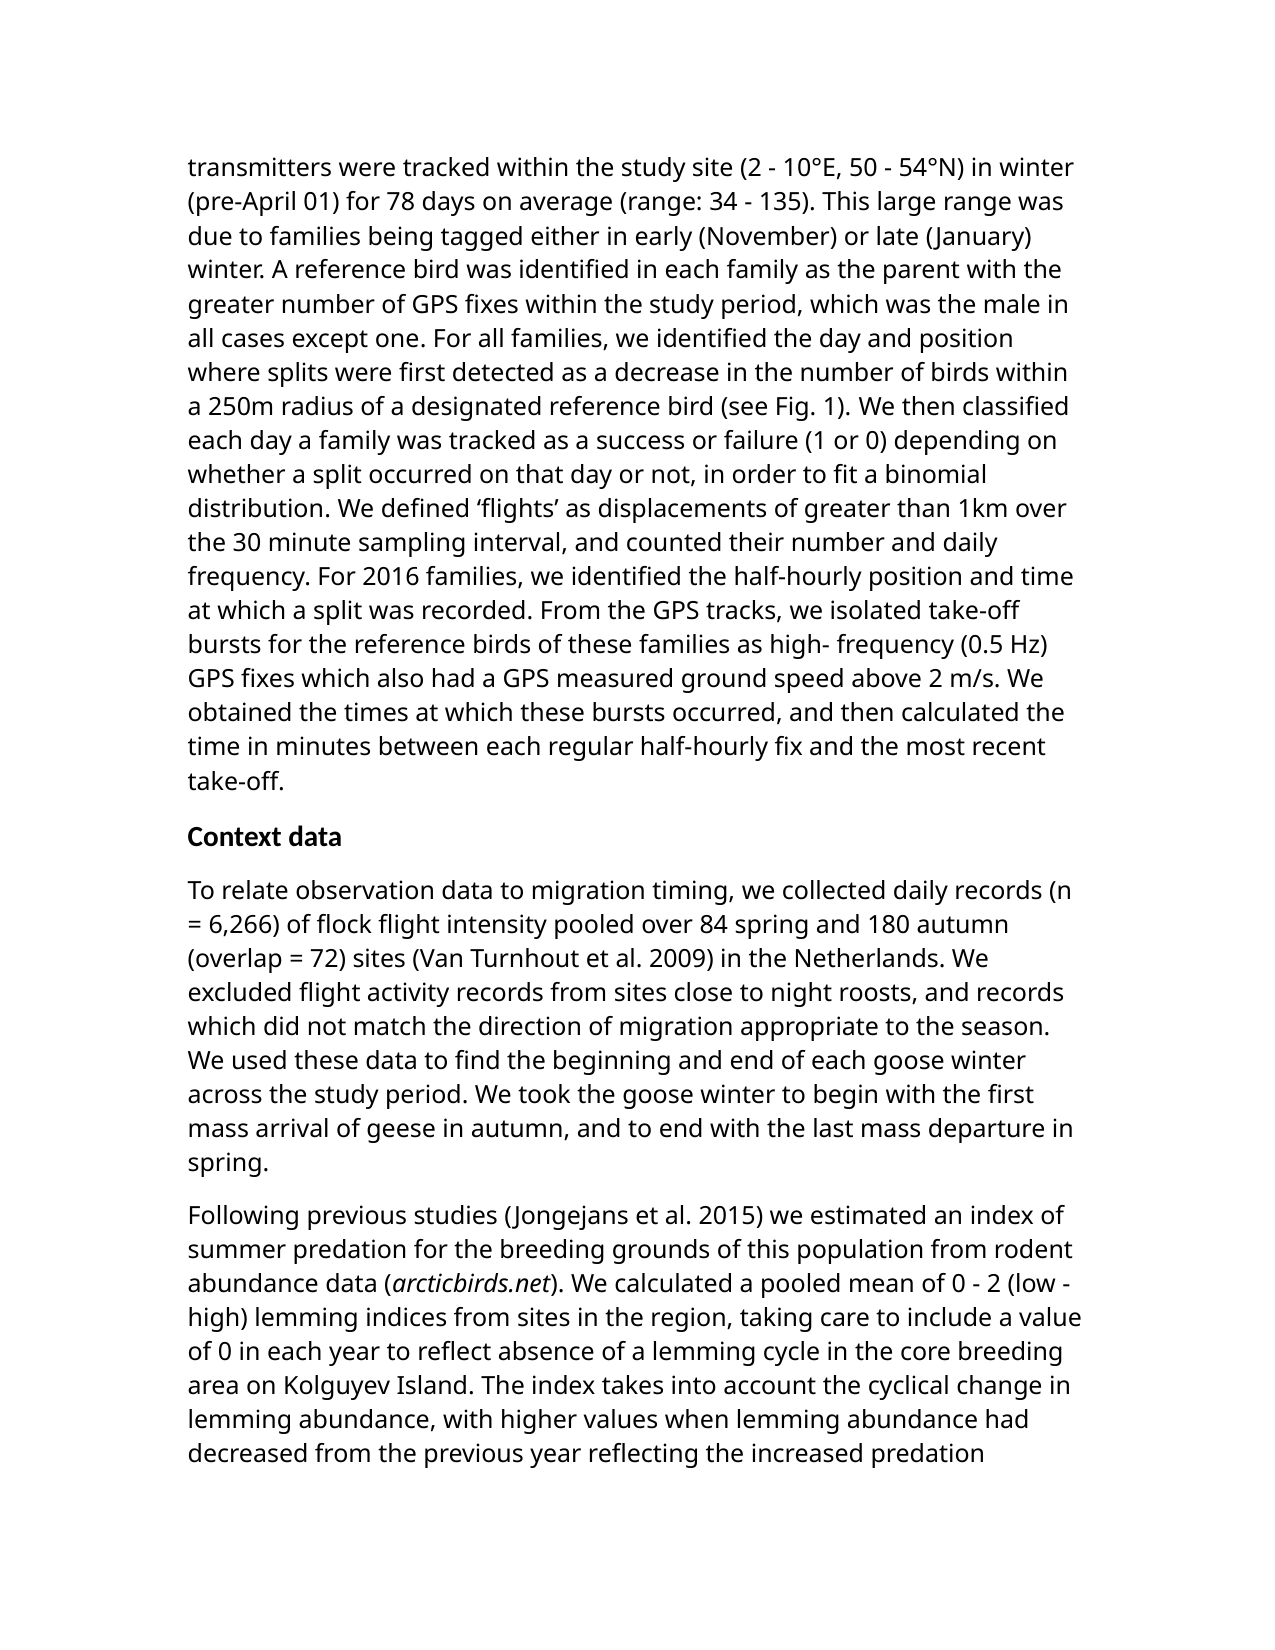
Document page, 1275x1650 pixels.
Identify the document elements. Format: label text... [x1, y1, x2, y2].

text Following previous studies (Jongejans et al. 2015) we estimated an index of summer predation for the breeding grounds of this population from rodent abundance data (arcticbirds.net). We calculated a pooled mean of 0 - 2 (low - high) lemming indices from sites in the region, taking care to include a value of 0 in each year to reflect absence of a lemming cycle in the core breeding area on Kolguyev Island. The index takes into account the cyclical change in lemming abundance, with higher values when lemming abundance had decreased from the previous year reflecting the increased predation [187, 1198, 1087, 1470]
text transmitters were tracked within the study site (2 - 10°E, 50 - 54°N) in winter (pre-April 01) for 78 days on average (range: 34 - 135). This large range was due to families being tagged either in early (November) or late (January) winter. A reference bird was identified in each family as the parent with the greater number of GPS fixes within the study period, which was the male in all cases except one. For all families, we identified the day and position where splits were first detected as a decrease in the number of birds within a 250m radius of a designated reference bird (see Fig. 1). We then classified each day a family was tracked as a success or failure (1 or 0) depending on whether a split occurred on that day or not, in order to fit a binomial distribution. We defined ‘flights’ as displacements of greater than 1km over the 30 minute sampling interval, and counted their number and daily frequency. For 2016 families, we identified the half-hourly position and time at which a split was recorded. From the GPS tracks, we isolated take-off bursts for the reference birds of these families as high- frequency (0.5 Hz) GPS fixes which also had a GPS measured ground speed above 2 m/s. We obtained the times at which these bursts occurred, and then calculated the time in minutes between each regular half-hourly fix and the most recent take-off. [187, 150, 1087, 797]
subtitle Context data [187, 818, 1087, 854]
text To relate observation data to migration timing, we collected daily records (n = 6,266) of flock flight intensity pooled over 84 spring and 180 autumn (overlap = 72) sites (Van Turnhout et al. 2009) in the Netherlands. We excluded flight activity records from sites close to night roosts, and records which did not match the direction of migration appropriate to the season. We used these data to find the beginning and end of each goose winter across the study period. We took the goose winter to begin with the first mass arrival of geese in autumn, and to end with the last mass departure in spring. [187, 872, 1087, 1179]
